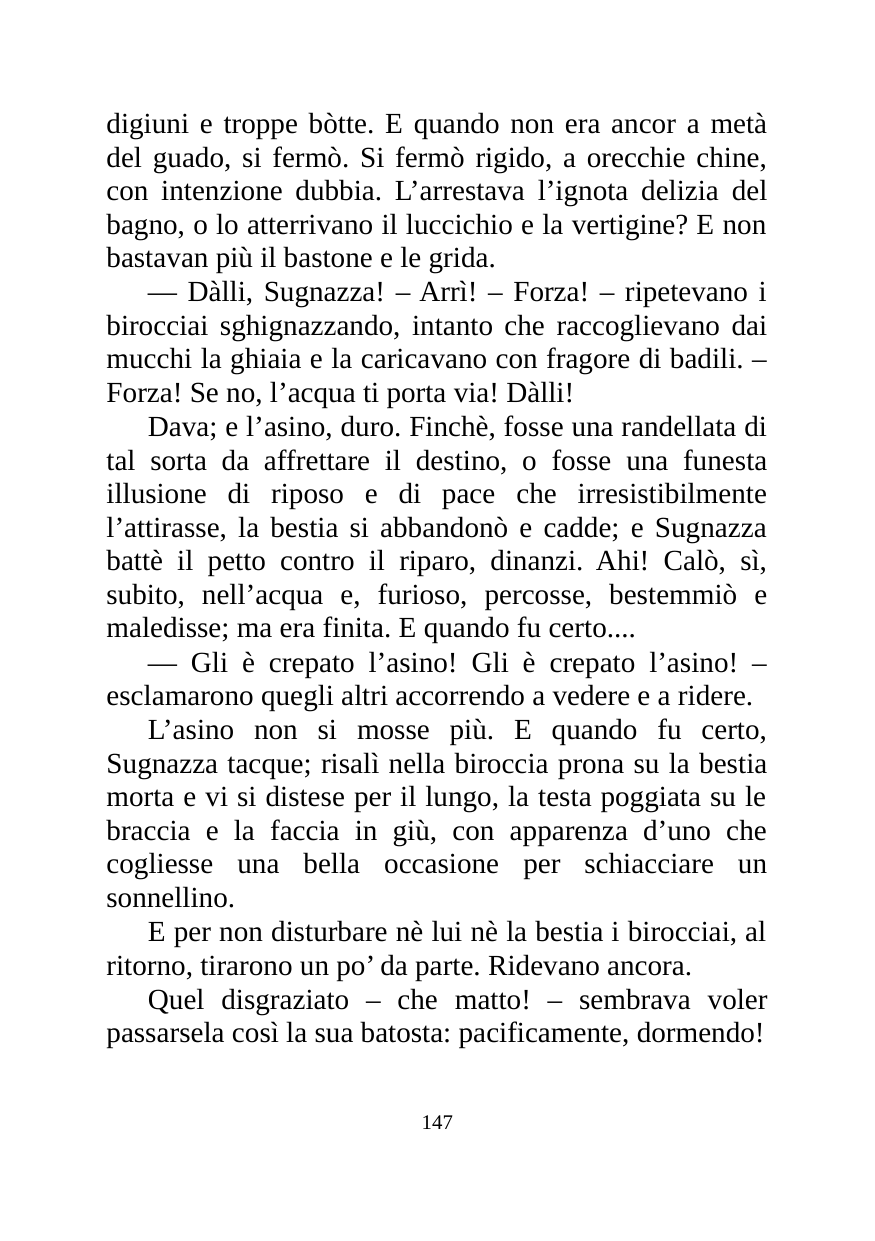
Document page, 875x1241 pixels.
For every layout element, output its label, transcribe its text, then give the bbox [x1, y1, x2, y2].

text digiuni e troppe bòtte. E quando non era ancor a metà del guado, si fermò. Si fermò rigido, a orecchie chine, con intenzione dubbia. L’arrestava l’ignota delizia del bagno, o lo atterrivano il luccichio e la vertigine? E non bastavan più il bastone e le grida. [106, 106, 768, 274]
text — Dàlli, Sugnazza! – Arrì! – Forza! – ripetevano i birocciai sghignazzando, intanto che raccoglievano dai mucchi la ghiaia e la caricavano con fragore di badili. – Forza! Se no, l’acqua ti porta via! Dàlli! [106, 274, 768, 409]
text Quel disgraziato – che matto! – sembrava voler passarsela così la sua batosta: pacificamente, dormendo! [106, 982, 768, 1049]
text Dava; e l’asino, duro. Finchè, fosse una randellata di tal sorta da affrettare il destino, o fosse una funesta illusione di riposo e di pace che irresistibilmente l’attirasse, la bestia si abbandonò e cadde; e Sugnazza battè il petto contro il riparo, dinanzi. Ahi! Calò, sì, subito, nell’acqua e, furioso, percosse, bestemmiò e maledisse; ma era finita. E quando fu certo.... [106, 409, 768, 644]
text L’asino non si mosse più. E quando fu certo, Sugnazza tacque; risalì nella biroccia prona su la bestia morta e vi si distese per il lungo, la testa poggiata su le braccia e la faccia in giù, con apparenza d’uno che cogliesse una bella occasione per schiacciare un sonnellino. [106, 712, 768, 914]
text — Gli è crepato l’asino! Gli è crepato l’asino! – esclamarono quegli altri accorrendo a vedere e a ridere. [106, 645, 768, 712]
text E per non disturbare nè lui nè la bestia i birocciai, al ritorno, tirarono un po’ da parte. Ridevano ancora. [106, 914, 768, 981]
